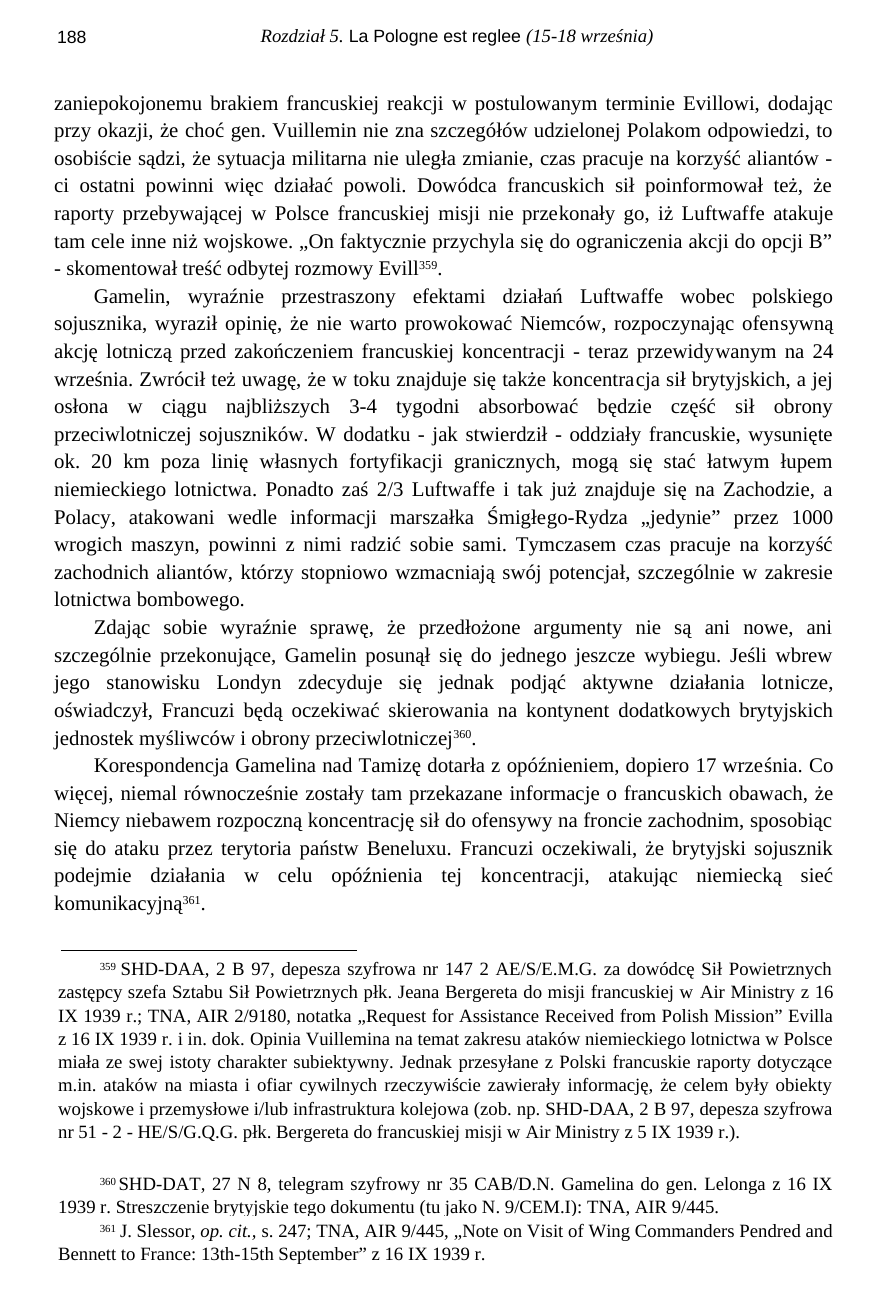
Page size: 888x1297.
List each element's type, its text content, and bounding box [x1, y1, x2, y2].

text zaniepokojonemu brakiem francuskiej reakcji w postulowanym terminie Evillowi, dodając przy okazji, że choć gen. Vuillemin nie zna szczegółów udzielonej Polakom odpowiedzi, to osobiście sądzi, że sytuacja militarna nie uległa zmianie, czas pracuje na korzyść aliantów - ci ostatni powinni więc działać powoli. Dowódca francuskich sił poinformował też, że raporty przebywającej w Polsce francuskiej misji nie prze­konały go, iż Luftwaffe atakuje tam cele inne niż wojskowe. „On faktycznie przychyla się do ograniczenia akcji do opcji B” - skomentował treść odbytej rozmowy Evill359. [54, 91, 833, 280]
text Gamelin, wyraźnie przestraszony efektami działań Luftwaffe wobec polskiego sojusznika, wyraził opinię, że nie warto prowokować Niemców, rozpoczynając ofen­sywną akcję lotniczą przed zakończeniem francuskiej koncentracji - teraz przewidy­wanym na 24 września. Zwrócił też uwagę, że w toku znajduje się także koncentra­cja sił brytyjskich, a jej osłona w ciągu najbliższych 3-4 tygodni absorbować będzie część sił obrony przeciwlotniczej sojuszników. W dodatku - jak stwierdził - oddziały francuskie, wysunięte ok. 20 km poza linię własnych fortyfikacji granicznych, mogą się stać łatwym łupem niemieckiego lotnictwa. Ponadto zaś 2/3 Luftwaffe i tak już znajduje się na Zachodzie, a Polacy, atakowani wedle informacji marszałka Śmigłe­go-Rydza „jedynie” przez 1000 wrogich maszyn, powinni z nimi radzić sobie sami. Tymczasem czas pracuje na korzyść zachodnich aliantów, którzy stopniowo wzmac­niają swój potencjał, szczególnie w zakresie lotnictwa bombowego. [54, 284, 833, 611]
text Zdając sobie wyraźnie sprawę, że przedłożone argumenty nie są ani nowe, ani szczególnie przekonujące, Gamelin posunął się do jednego jeszcze wybiegu. Jeśli wbrew jego stanowisku Londyn zdecyduje się jednak podjąć aktywne działania lot­nicze, oświadczył, Francuzi będą oczekiwać skierowania na kontynent dodatkowych brytyjskich jednostek myśliwców i obrony przeciwlotniczej360. [54, 615, 833, 749]
text 188 [57, 26, 91, 47]
text 360 SHD-DAT, 27 N 8, telegram szyfrowy nr 35 CAB/D.N. Gamelina do gen. Lelonga z 16 IX 1939 r. Streszczenie brytyjskie tego dokumentu (tu jako N. 9/CEM.I): TNA, AIR 9/445. [58, 1173, 833, 1216]
text 359 SHD-DAA, 2 B 97, depesza szyfrowa nr 147 2 AE/S/E.M.G. za dowódcę Sił Powietrznych zastępcy szefa Sztabu Sił Powietrznych płk. Jeana Bergereta do misji francuskiej w Air Ministry z 16 IX 1939 r.; TNA, AIR 2/9180, notatka „Request for Assistance Received from Polish Mission” Evilla z 16 IX 1939 r. i in. dok. Opinia Vuillemina na temat zakresu ataków niemieckiego lotnictwa w Polsce miała ze swej istoty charakter subiektywny. Jednak przesyłane z Polski francuskie raporty dotyczące m.in. ataków na miasta i ofiar cywilnych rzeczywiście zawierały informację, że celem były obiekty wojskowe i przemysłowe i/lub infrastruktura kolejowa (zob. np. SHD-DAA, 2 B 97, depesza szyfrowa nr 51 - 2 - HE/S/G.Q.G. płk. Bergereta do francuskiej misji w Air Ministry z 5 IX 1939 r.). [58, 958, 833, 1142]
text Korespondencja Gamelina nad Tamizę dotarła z opóźnieniem, dopiero 17 wrze­śnia. Co więcej, niemal równocześnie zostały tam przekazane informacje o francu­skich obawach, że Niemcy niebawem rozpoczną koncentrację sił do ofensywy na froncie zachodnim, sposobiąc się do ataku przez terytoria państw Beneluxu. Francu­zi oczekiwali, że brytyjski sojusznik podejmie działania w celu opóźnienia tej kon­centracji, atakując niemiecką sieć komunikacyjną361. [54, 753, 833, 915]
text 361 J. Slessor, op. cit., s. 247; TNA, AIR 9/445, „Note on Visit of Wing Commanders Pendred and Bennett to France: 13th-15th September” z 16 IX 1939 r. [58, 1220, 833, 1265]
text Rozdział 5. La Pologne est reglee (15-18 września) [260, 25, 655, 47]
